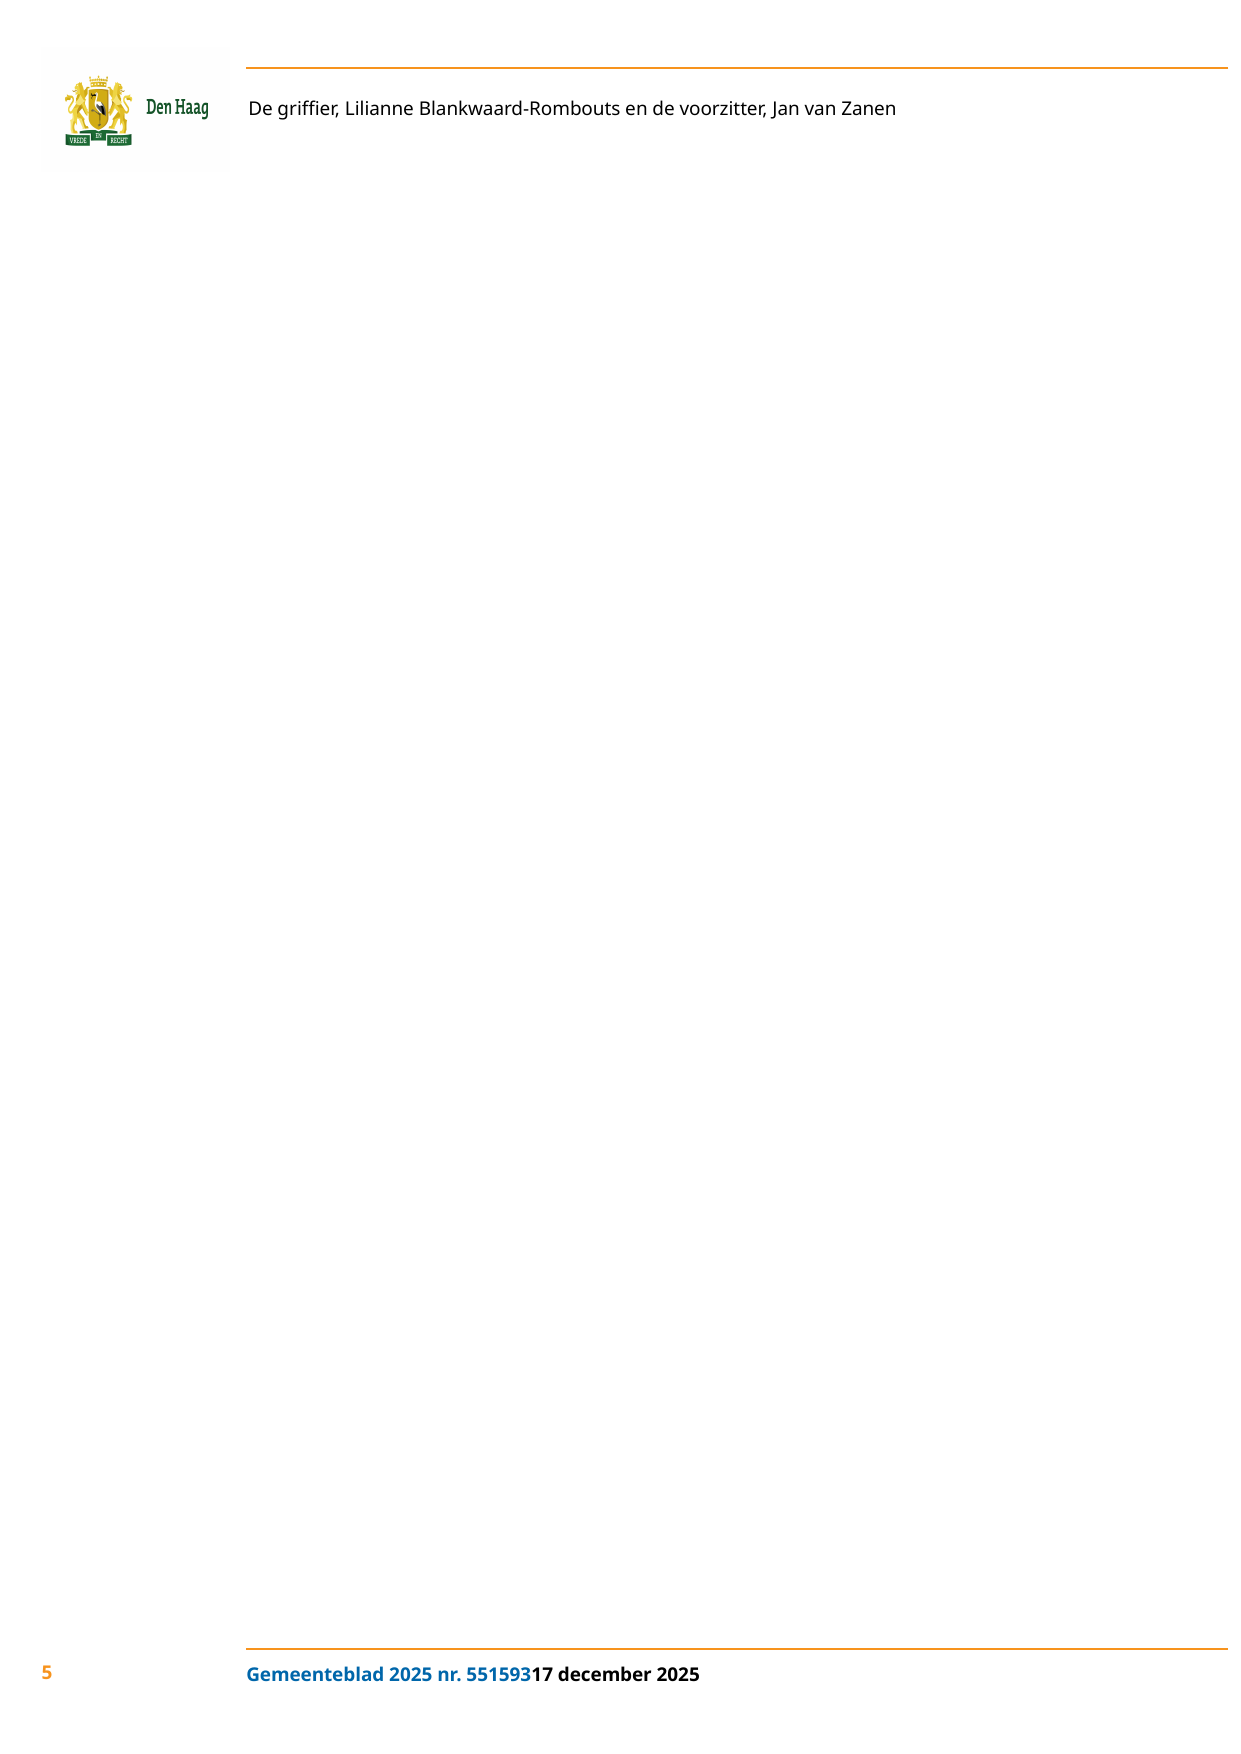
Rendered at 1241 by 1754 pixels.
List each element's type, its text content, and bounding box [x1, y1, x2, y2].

text De griffier, Lilianne Blankwaard-Rombouts en de voorzitter, Jan van Zanen [248, 95, 1152, 121]
picture [41, 47, 231, 172]
